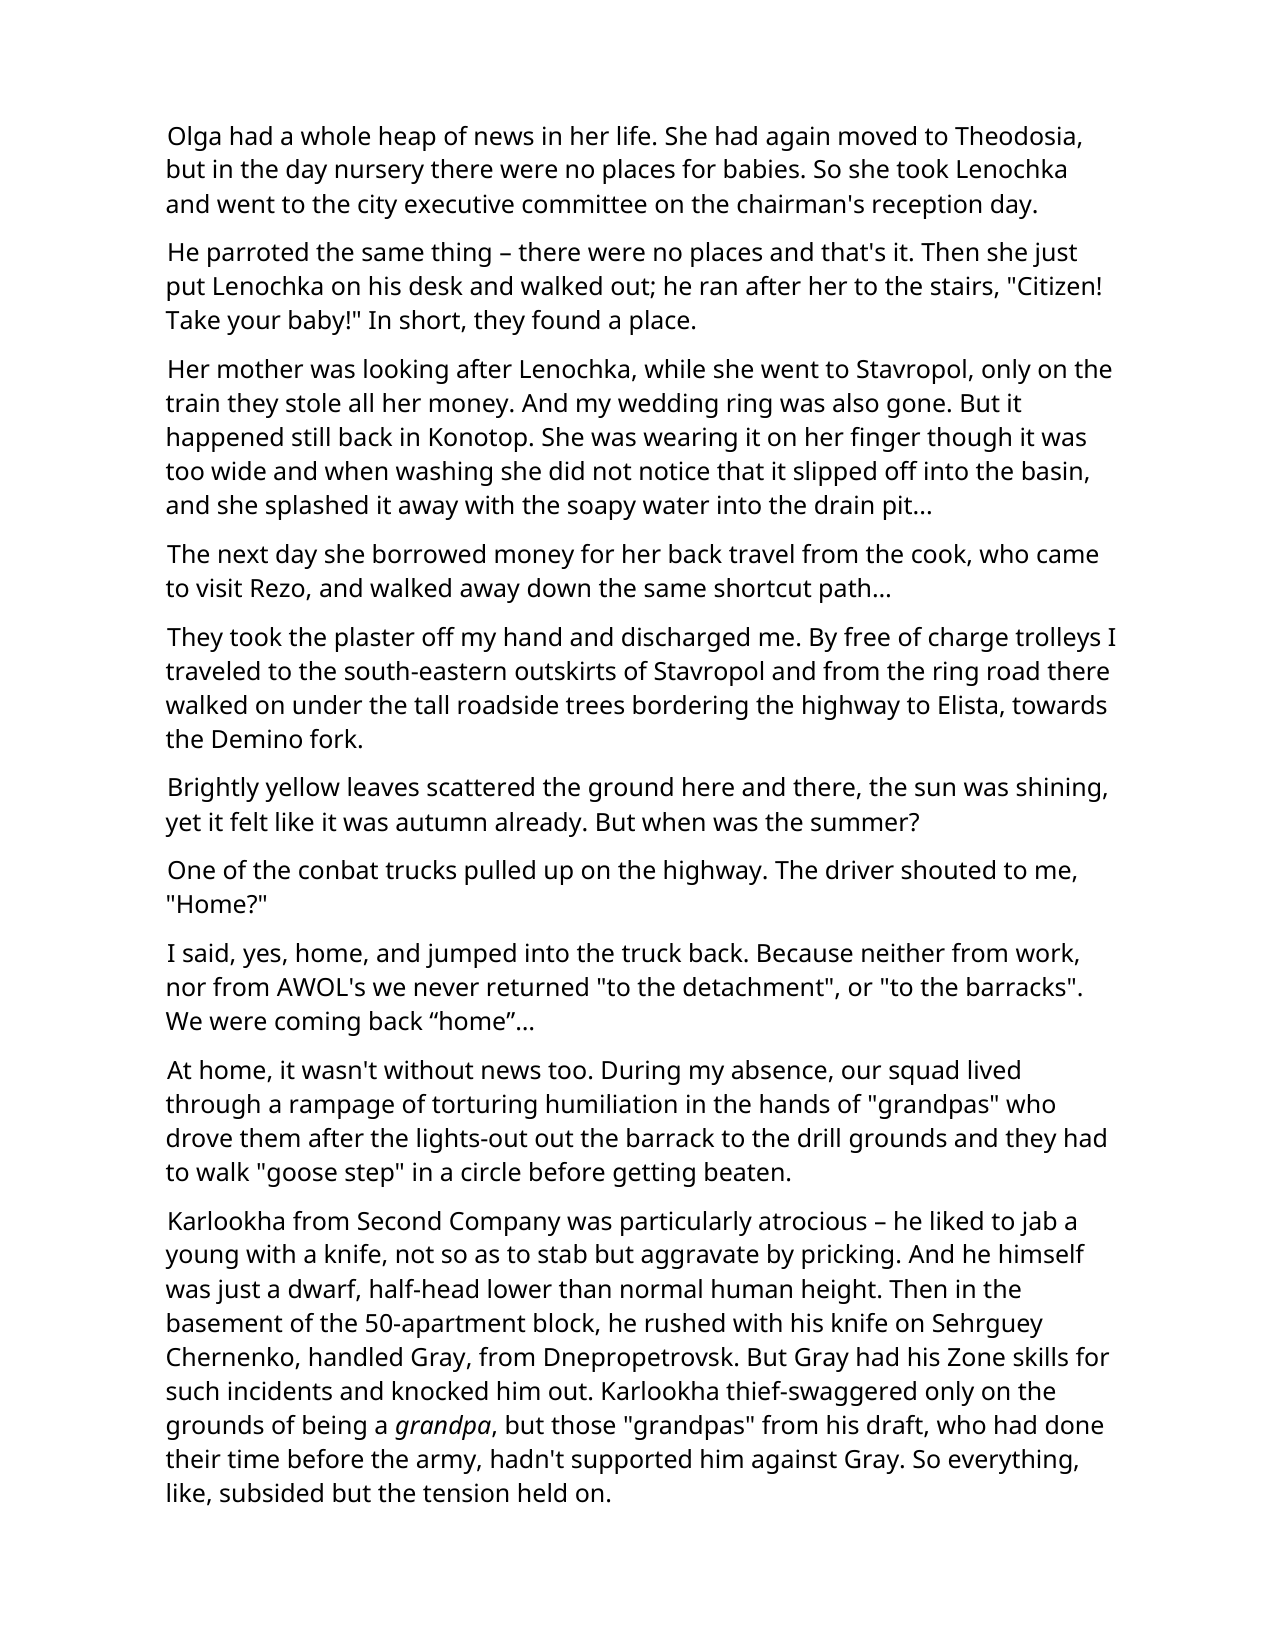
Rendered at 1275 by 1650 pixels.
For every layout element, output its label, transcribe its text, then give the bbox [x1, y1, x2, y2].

text The next day she borrowed money for her back travel from the cook, who came to visit Rezo, and walked away down the same shortcut path… [165, 537, 1118, 605]
text Karlookha from Second Company was particularly atrocious – he liked to jab a young with a knife, not so as to stab but aggravate by pricking. And he himself was just a dwarf, half-head lower than normal human height. Then in the basement of the 50-apartment block, he rushed with his knife on Sehrguey Chernenko, handled Gray, from Dnepropetrovsk. But Gray had his Zone skills for such incidents and knocked him out. Karlookha thief-swaggered only on the grounds of being a grandpa, but those "grandpas" from his draft, who had done their time before the army, hadn't supported him against Gray. So everything, like, subsided but the tension held on. [165, 1203, 1118, 1510]
text He parroted the same thing – there were no places and that's it. Then she just put Lenochka on his desk and walked out; he ran after her to the stairs, "Citizen! Take your baby!" In short, they found a place. [165, 235, 1118, 337]
text I said, yes, home, and jumped into the truck back. Because neither from work, nor from AWOL's we never returned "to the detachment", or "to the barracks". We were coming back “home”… [165, 936, 1118, 1038]
text Brightly yellow leaves scattered the ground here and there, the sun was shining, yet it felt like it was autumn already. But when was the summer? [165, 770, 1118, 838]
text One of the conbat trucks pulled up on the highway. The driver shouted to me, "Home?" [165, 853, 1118, 921]
text At home, it wasn't without news too. During my absence, our squad lived through a rampage of torturing humiliation in the hands of "grandpas" who drove them after the lights-out out the barrack to the drill grounds and they had to walk "goose step" in a circle before getting beaten. [165, 1052, 1118, 1188]
text Her mother was looking after Lenochka, while she went to Stavropol, only on the train they stole all her money. And my wedding ring was also gone. But it happened still back in Konotop. She was wearing it on her finger though it was too wide and when washing she did not notice that it slipped off into the basin, and she splashed it away with the soapy water into the drain pit... [165, 352, 1118, 522]
text They took the plaster off my hand and discharged me. By free of charge trolleys I traveled to the south-eastern outskirts of Stavropol and from the ring road there walked on under the tall roadside trees bordering the highway to Elista, towards the Demino fork. [165, 619, 1118, 756]
text Olga had a whole heap of news in her life. She had again moved to Theodosia, but in the day nursery there were no places for babies. So she took Lenochka and went to the city executive committee on the chairman's reception day. [165, 118, 1118, 220]
